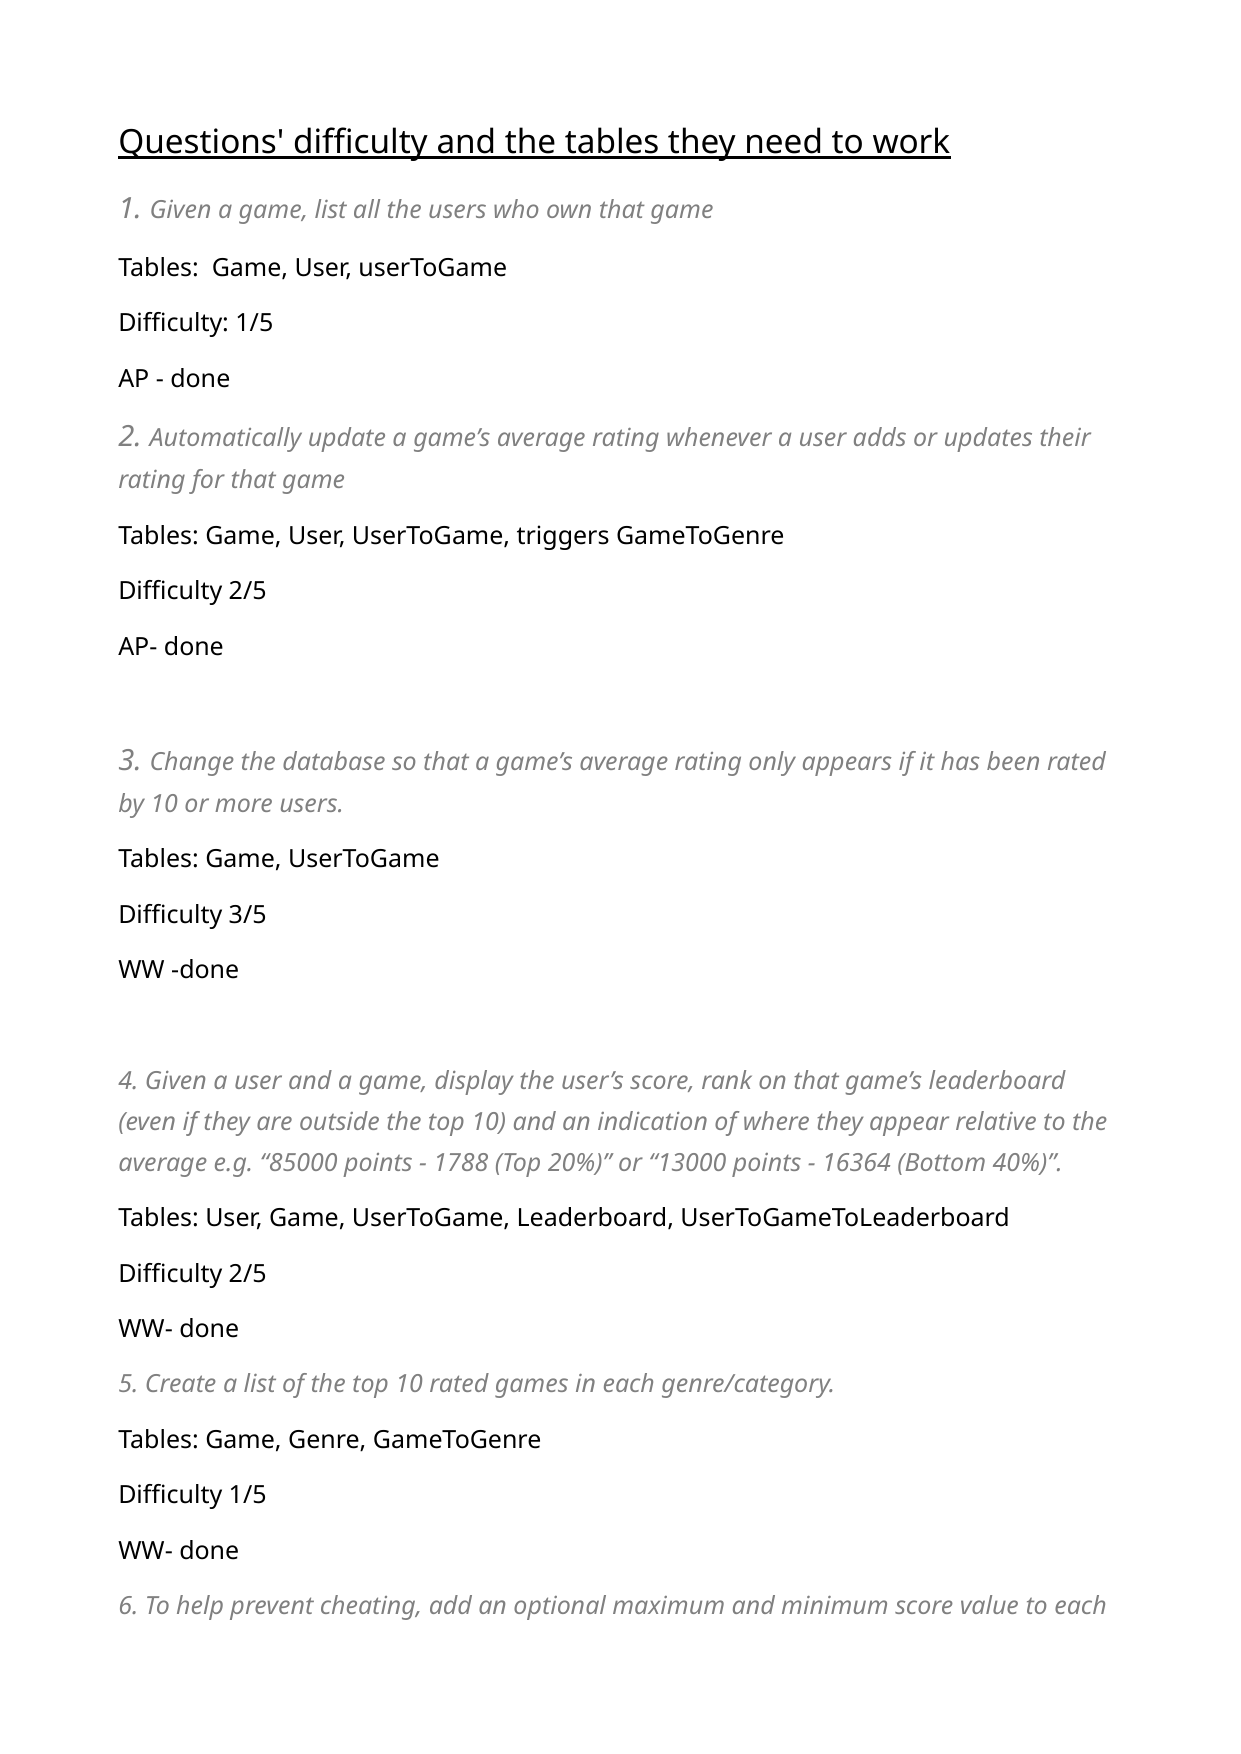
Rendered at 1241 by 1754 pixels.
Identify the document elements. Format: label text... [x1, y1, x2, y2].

text AP- done [118, 628, 1122, 662]
text Tables: Game, User, UserToGame, triggers GameToGenre [118, 517, 1122, 552]
text Tables: Game, UserToGame [118, 841, 1122, 875]
text Difficulty 1/5 [118, 1477, 1122, 1511]
text Difficulty 3/5 [118, 896, 1122, 931]
text 4. Given a user and a game, display the user’s score, rank on that game’s leaderboard (even if they are outside the top 10) and an indication of where they appear relative to the average e.g. “85000 points - 1788 (Top 20%)” or “13000 points - 16364 (Bottom 40%)”. [118, 1063, 1122, 1178]
text WW -done [118, 952, 1122, 986]
text 2. Automatically update a game’s average rating whenever a user adds or updates their rating for that game [118, 416, 1122, 496]
text Difficulty 2/5 [118, 1255, 1122, 1289]
text Tables: Game, User, userToGame [118, 249, 1122, 283]
text Tables: User, Game, UserToGame, Leaderboard, UserToGameToLeaderboard [118, 1200, 1122, 1234]
text Difficulty 2/5 [118, 573, 1122, 607]
text Difficulty: 1/5 [118, 305, 1122, 339]
text WW- done [118, 1532, 1122, 1566]
text Tables: Game, Genre, GameToGenre [118, 1421, 1122, 1456]
text 3. Change the database so that a game’s average rating only appears if it has been rated by 10 or more users. [118, 739, 1122, 820]
text 6. To help prevent cheating, add an optional maximum and minimum score value to each [118, 1588, 1122, 1622]
text 5. Create a list of the top 10 rated games in each genre/category. [118, 1366, 1122, 1400]
text AP - done [118, 360, 1122, 394]
text 1. Given a game, list all the users who own that game [118, 187, 1122, 227]
text Questions' difficulty and the tables they need to work [118, 118, 1122, 163]
text WW- done [118, 1311, 1122, 1345]
